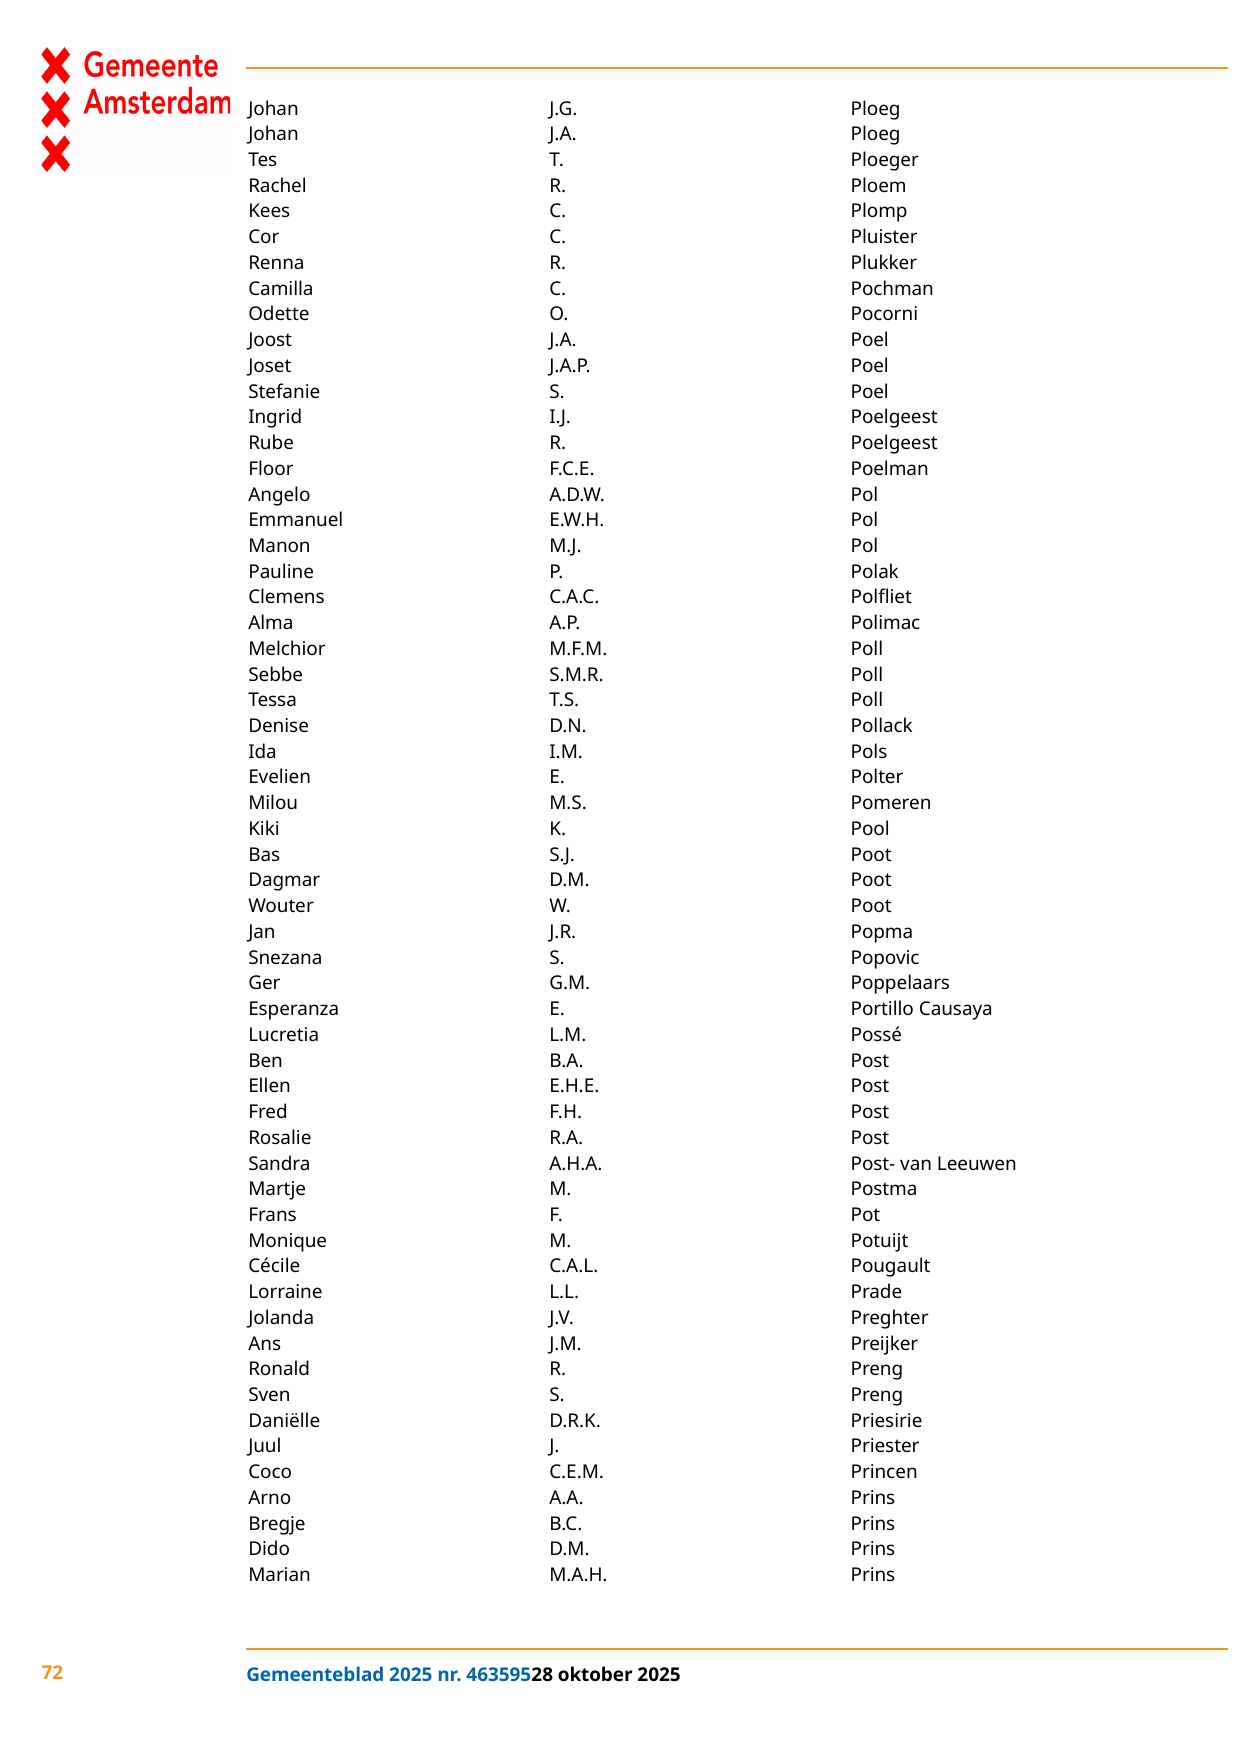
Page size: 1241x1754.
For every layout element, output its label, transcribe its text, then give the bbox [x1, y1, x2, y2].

table_cell R.A. [549, 1124, 850, 1150]
table_cell Bas [248, 841, 549, 867]
table_cell Post [850, 1124, 1152, 1150]
table_cell D.M. [549, 1536, 850, 1561]
table_cell R. [549, 1356, 850, 1381]
table_cell Pougault [850, 1253, 1152, 1278]
table_cell Pauline [248, 558, 549, 584]
table_cell Prade [850, 1278, 1152, 1304]
table_cell Ploeger [850, 146, 1152, 172]
table_cell W. [549, 893, 850, 918]
table_cell Dido [248, 1536, 549, 1561]
table_cell J.A.P. [549, 352, 850, 378]
table_cell Post [850, 1073, 1152, 1098]
table_cell S. [549, 1381, 850, 1407]
table_cell Denise [248, 712, 549, 738]
table_cell Ingrid [248, 404, 549, 429]
table_cell Dagmar [248, 867, 549, 892]
table_cell Sebbe [248, 661, 549, 687]
table_cell Prins [850, 1561, 1152, 1587]
table_cell L.L. [549, 1278, 850, 1304]
table_cell Manon [248, 532, 549, 558]
table_cell Bregje [248, 1510, 549, 1536]
table_cell Sandra [248, 1150, 549, 1175]
table_cell A.D.W. [549, 481, 850, 506]
table_cell R. [549, 429, 850, 455]
table_cell Daniëlle [248, 1407, 549, 1433]
table_cell C.E.M. [549, 1459, 850, 1484]
table_cell M. [549, 1227, 850, 1253]
table_cell Ploeg [850, 121, 1152, 146]
table_cell M.S. [549, 790, 850, 815]
table_cell Polter [850, 764, 1152, 789]
table_cell Pols [850, 738, 1152, 764]
table_cell Poll [850, 661, 1152, 687]
table_cell Renna [248, 249, 549, 275]
table_cell M.A.H. [549, 1561, 850, 1587]
table_cell Frans [248, 1201, 549, 1227]
table_cell F.H. [549, 1098, 850, 1124]
table_cell Poot [850, 867, 1152, 892]
table_cell E.W.H. [549, 506, 850, 532]
table_cell M.F.M. [549, 635, 850, 661]
table_cell Clemens [248, 584, 549, 609]
table_cell J. [549, 1433, 850, 1458]
table_cell Poelman [850, 455, 1152, 481]
table_cell Ger [248, 970, 549, 995]
table_cell Potuijt [850, 1227, 1152, 1253]
table_cell Evelien [248, 764, 549, 789]
table_cell Pollack [850, 712, 1152, 738]
table_cell Poll [850, 635, 1152, 661]
table_cell Melchior [248, 635, 549, 661]
table_cell L.M. [549, 1021, 850, 1047]
table_cell Post [850, 1098, 1152, 1124]
table_cell Coco [248, 1459, 549, 1484]
table_cell J.A. [549, 121, 850, 146]
table_cell Plomp [850, 198, 1152, 223]
table_cell Poelgeest [850, 404, 1152, 429]
table_cell M. [549, 1175, 850, 1201]
table_cell D.R.K. [549, 1407, 850, 1433]
table_cell Angelo [248, 481, 549, 506]
table_cell Popovic [850, 944, 1152, 969]
table_cell Prins [850, 1536, 1152, 1561]
table_cell Floor [248, 455, 549, 481]
table_cell Alma [248, 609, 549, 635]
table_cell E. [549, 995, 850, 1021]
table_cell Kees [248, 198, 549, 223]
table_cell Emmanuel [248, 506, 549, 532]
table_cell Stefanie [248, 378, 549, 403]
table_cell Priester [850, 1433, 1152, 1458]
table_cell Juul [248, 1433, 549, 1458]
table_cell S. [549, 944, 850, 969]
table_cell Preijker [850, 1330, 1152, 1356]
table_cell Milou [248, 790, 549, 815]
table_cell A.P. [549, 609, 850, 635]
table_cell Pluister [850, 224, 1152, 249]
table_cell Tes [248, 146, 549, 172]
table_cell Priesirie [850, 1407, 1152, 1433]
table_cell Marian [248, 1561, 549, 1587]
table_cell Ben [248, 1047, 549, 1072]
table_cell Poelgeest [850, 429, 1152, 455]
table_cell B.C. [549, 1510, 850, 1536]
table_cell Postma [850, 1175, 1152, 1201]
table_cell Lorraine [248, 1278, 549, 1304]
table_cell Fred [248, 1098, 549, 1124]
table_cell Johan [248, 121, 549, 146]
table_cell Rosalie [248, 1124, 549, 1150]
table_cell Poppelaars [850, 970, 1152, 995]
table_cell Prins [850, 1484, 1152, 1510]
table_cell Kiki [248, 815, 549, 841]
table_cell Portillo Causaya [850, 995, 1152, 1021]
table_cell S.M.R. [549, 661, 850, 687]
table_cell C. [549, 275, 850, 301]
table_cell E. [549, 764, 850, 789]
table_cell R. [549, 172, 850, 198]
table_cell A.H.A. [549, 1150, 850, 1175]
table_cell Tessa [248, 687, 549, 712]
picture [41, 47, 231, 172]
table_cell I.M. [549, 738, 850, 764]
table_cell Ronald [248, 1356, 549, 1381]
table_cell S.J. [549, 841, 850, 867]
table_cell J.V. [549, 1304, 850, 1330]
table_cell C. [549, 224, 850, 249]
table_cell K. [549, 815, 850, 841]
table_cell Rachel [248, 172, 549, 198]
table_cell C. [549, 198, 850, 223]
table_cell Pool [850, 815, 1152, 841]
table_cell Monique [248, 1227, 549, 1253]
table_cell J.R. [549, 918, 850, 944]
table_cell Poot [850, 841, 1152, 867]
table_cell Poel [850, 352, 1152, 378]
table_cell R. [549, 249, 850, 275]
table_cell Martje [248, 1175, 549, 1201]
table_cell Ploem [850, 172, 1152, 198]
table_cell G.M. [549, 970, 850, 995]
table_cell Ida [248, 738, 549, 764]
table_cell Plukker [850, 249, 1152, 275]
table_cell F.C.E. [549, 455, 850, 481]
table_cell J.A. [549, 326, 850, 352]
table_cell Joost [248, 326, 549, 352]
table_cell O. [549, 301, 850, 326]
table_cell Polimac [850, 609, 1152, 635]
table_cell Esperanza [248, 995, 549, 1021]
table_cell Odette [248, 301, 549, 326]
table_cell Lucretia [248, 1021, 549, 1047]
table_cell F. [549, 1201, 850, 1227]
table_cell J.M. [549, 1330, 850, 1356]
table_cell B.A. [549, 1047, 850, 1072]
table_cell Pomeren [850, 790, 1152, 815]
table_cell Pot [850, 1201, 1152, 1227]
table_cell Johan [248, 95, 549, 121]
table_cell Princen [850, 1459, 1152, 1484]
table_cell Preng [850, 1381, 1152, 1407]
table_cell T.S. [549, 687, 850, 712]
table_cell Jolanda [248, 1304, 549, 1330]
table_cell Jan [248, 918, 549, 944]
table_cell I.J. [549, 404, 850, 429]
table_cell Polak [850, 558, 1152, 584]
table_cell Pol [850, 481, 1152, 506]
table_cell Sven [248, 1381, 549, 1407]
table_cell Preng [850, 1356, 1152, 1381]
table_cell A.A. [549, 1484, 850, 1510]
table_cell Preghter [850, 1304, 1152, 1330]
table_cell Poll [850, 687, 1152, 712]
table_cell Rube [248, 429, 549, 455]
table_cell J.G. [549, 95, 850, 121]
table_cell Joset [248, 352, 549, 378]
table_cell Possé [850, 1021, 1152, 1047]
table_cell T. [549, 146, 850, 172]
table_cell C.A.C. [549, 584, 850, 609]
table_cell Post- van Leeuwen [850, 1150, 1152, 1175]
table_cell E.H.E. [549, 1073, 850, 1098]
table_cell Cécile [248, 1253, 549, 1278]
table_cell Camilla [248, 275, 549, 301]
table_cell Poot [850, 893, 1152, 918]
table_cell S. [549, 378, 850, 403]
table_cell Wouter [248, 893, 549, 918]
table_cell Ellen [248, 1073, 549, 1098]
table_cell Pol [850, 532, 1152, 558]
table_cell Pocorni [850, 301, 1152, 326]
table_cell Ploeg [850, 95, 1152, 121]
table_cell P. [549, 558, 850, 584]
table_cell Pol [850, 506, 1152, 532]
table_cell Snezana [248, 944, 549, 969]
table_cell Popma [850, 918, 1152, 944]
table_cell Poel [850, 326, 1152, 352]
table_cell Pochman [850, 275, 1152, 301]
table_cell M.J. [549, 532, 850, 558]
table_cell Prins [850, 1510, 1152, 1536]
table_cell Cor [248, 224, 549, 249]
table_cell Ans [248, 1330, 549, 1356]
table_cell Post [850, 1047, 1152, 1072]
table_cell D.N. [549, 712, 850, 738]
table_cell D.M. [549, 867, 850, 892]
table_cell C.A.L. [549, 1253, 850, 1278]
table_cell Poel [850, 378, 1152, 403]
table_cell Arno [248, 1484, 549, 1510]
table_cell Polfliet [850, 584, 1152, 609]
